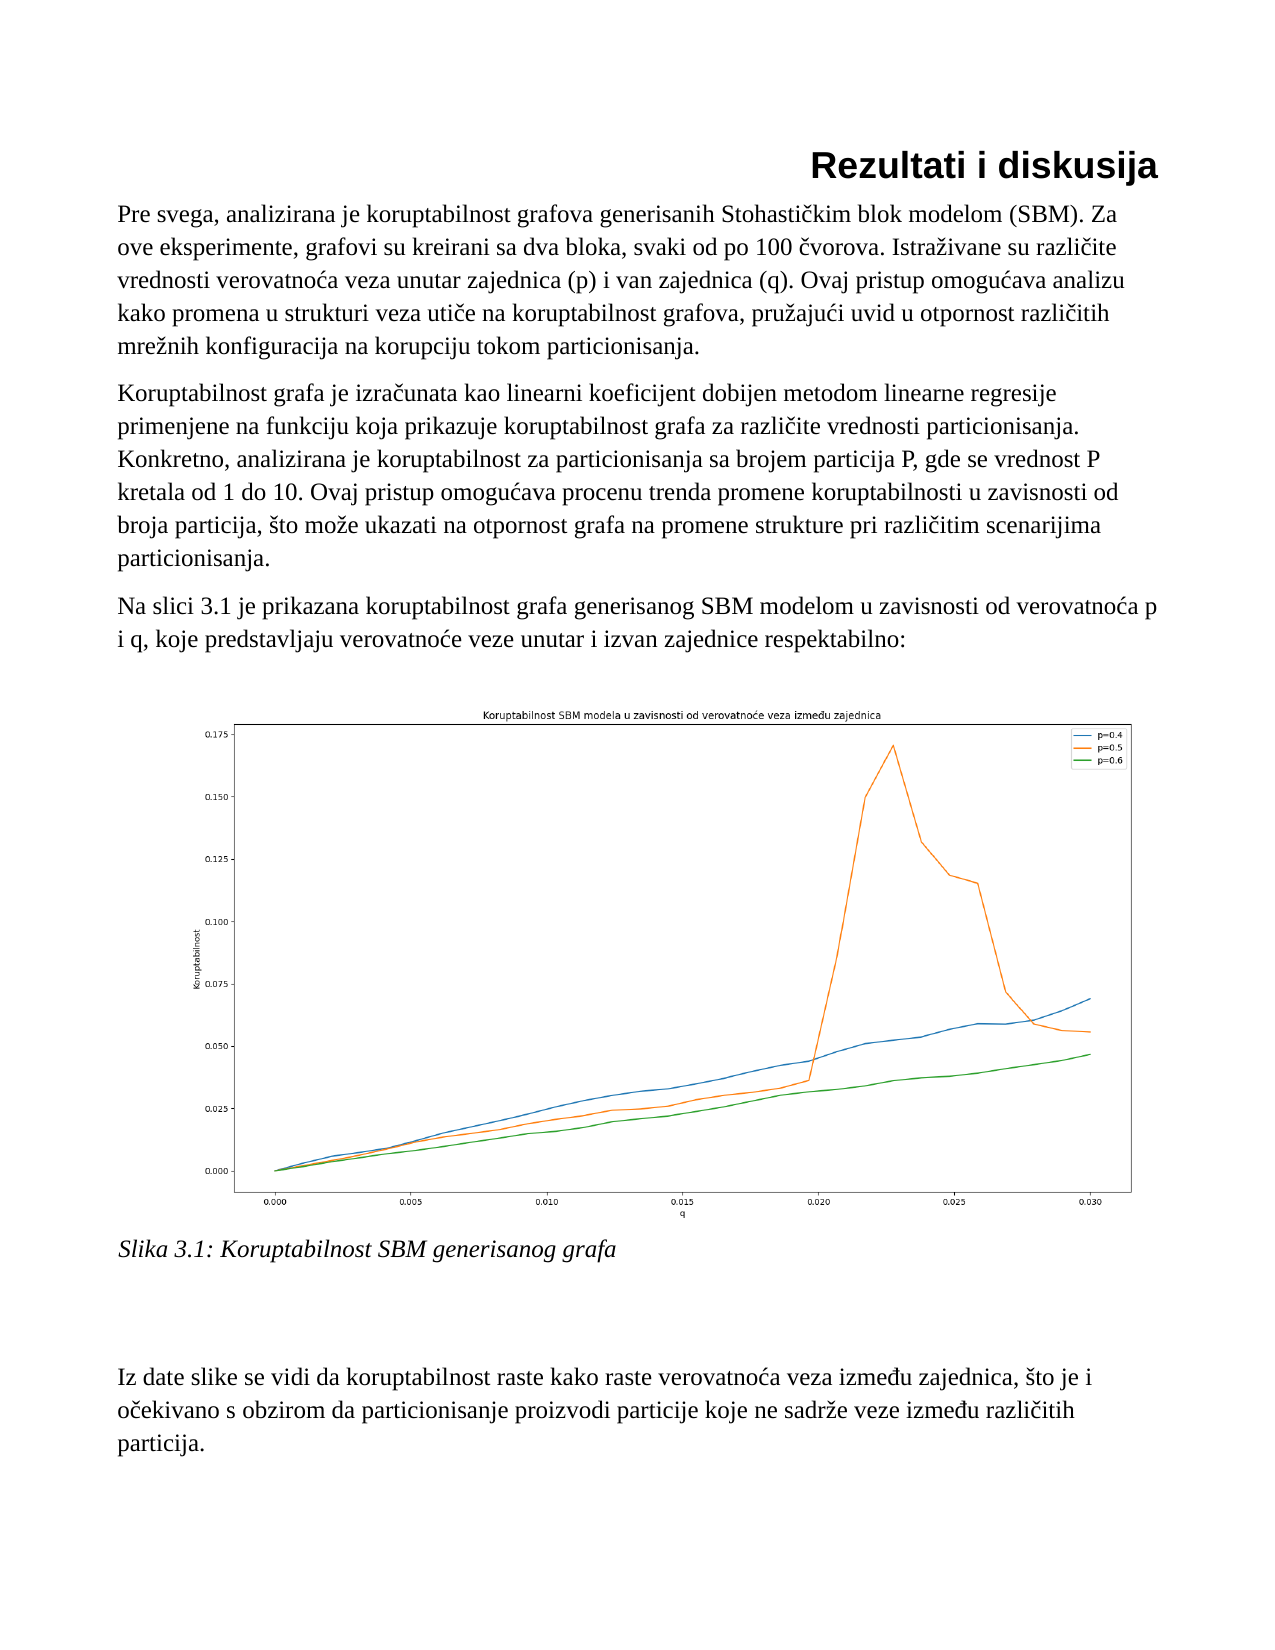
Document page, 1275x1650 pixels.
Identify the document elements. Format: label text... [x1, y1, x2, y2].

text Slika 3.1: Koruptabilnost SBM generisanog grafa [118, 1234, 1157, 1262]
text Iz date slike se vidi da koruptabilnost raste kako raste verovatnoća veza između zajednica, što je i očekivano s obzirom da particionisanje proizvodi particije koje ne sadrže veze između različitih particija. [117, 1362, 1158, 1457]
text Pre svega, analizirana je koruptabilnost grafova generisanih Stohastičkim blok modelom (SBM). Za ove eksperimente, grafovi su kreirani sa dva bloka, svaki od po 100 čvorova. Istraživane su različite vrednosti verovatnoća veza unutar zajednica (p) i van zajednica (q). Ovaj pristup omogućava analizu kako promena u strukturi veza utiče na koruptabilnost grafova, pružajući uvid u otpornost različitih mrežnih konfiguracija na korupciju tokom particionisanja. [117, 199, 1158, 359]
text Na slici 3.1 je prikazana koruptabilnost grafa generisanog SBM modelom u zavisnosti od verovatnoća p i q, koje predstavljaju verovatnoće veze unutar i izvan zajednice respektabilno: [117, 591, 1158, 653]
text Koruptabilnost grafa je izračunata kao linearni koeficijent dobijen metodom linearne regresije primenjene na funkciju koja prikazuje koruptabilnost grafa za različite vrednosti particionisanja. Konkretno, analizirana je koruptabilnost za particionisanja sa brojem particija P, gde se vrednost P kretala od 1 do 10. Ovaj pristup omogućava procenu trenda promene koruptabilnosti u zavisnosti od broja particija, što može ukazati na otpornost grafa na promene strukture pri različitim scenarijima particionisanja. [117, 378, 1158, 572]
picture [118, 684, 1157, 1234]
subtitle Rezultati i diskusija [117, 143, 1158, 186]
